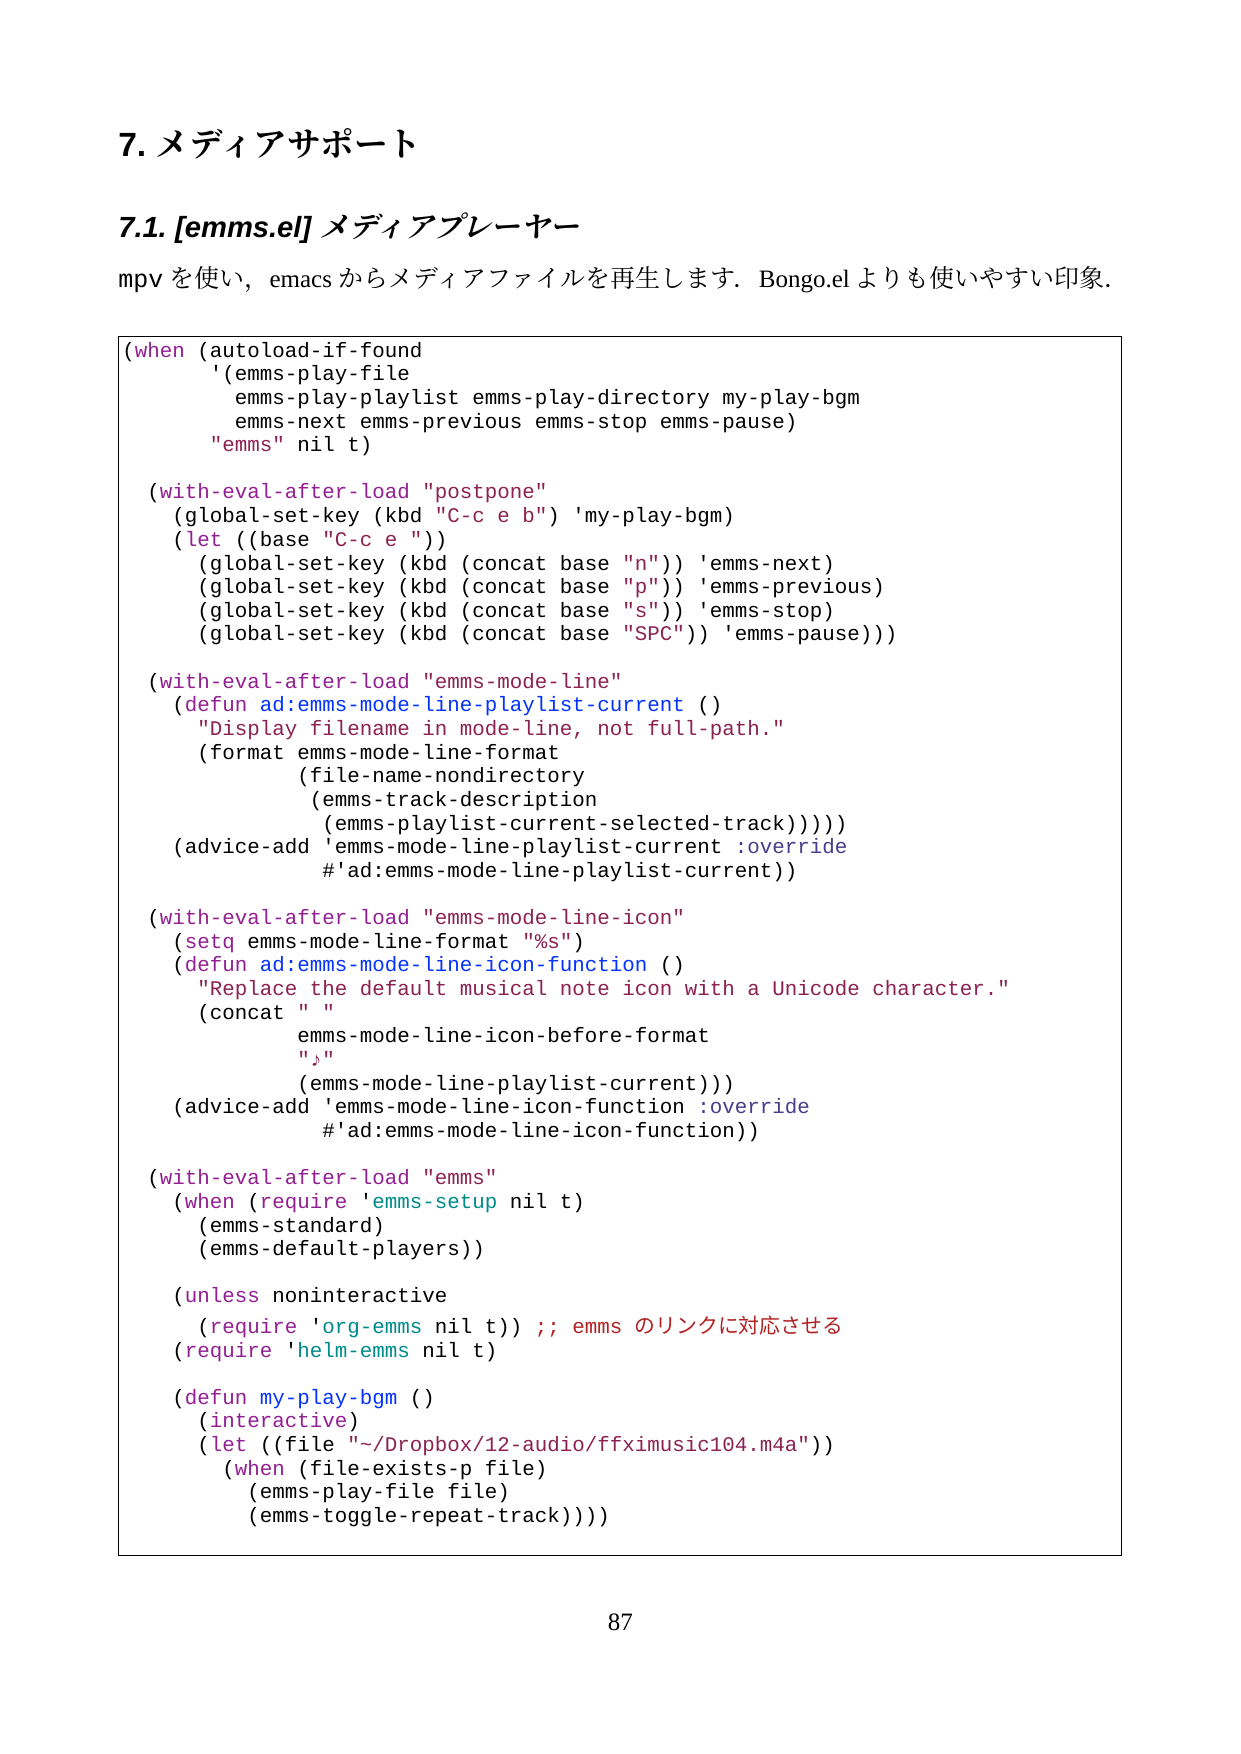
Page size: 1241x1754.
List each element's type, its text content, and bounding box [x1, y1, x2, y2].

text "emms" nil t) [119, 430, 1121, 454]
subtitle メディアサポート [118, 118, 1122, 166]
text (with-eval-after-load "emms" [119, 1163, 1121, 1187]
text (defun ad:emms-mode-line-icon-function () [119, 951, 1121, 974]
text (emms-mode-line-playlist-current))) [119, 1069, 1121, 1092]
text emms-mode-line-icon-before-format [119, 1021, 1121, 1045]
text (file-name-nondirectory [119, 761, 1121, 785]
text (advice-add 'emms-mode-line-icon-function :override [119, 1092, 1121, 1116]
text (emms-toggle-repeat-track)))) [119, 1501, 1121, 1525]
text "♪" [119, 1045, 1121, 1069]
text emms-play-playlist emms-play-directory my-play-bgm [119, 383, 1121, 407]
text (let ((base "C-c e ")) [119, 525, 1121, 548]
text (global-set-key (kbd (concat base "s")) 'emms-stop) [119, 596, 1121, 619]
text (global-set-key (kbd (concat base "p")) 'emms-previous) [119, 572, 1121, 596]
text (require 'org-emms nil t)) ;; emms のリンクに対応させる [119, 1305, 1121, 1336]
text (with-eval-after-load "postpone" [119, 478, 1121, 501]
text (emms-track-description [119, 785, 1121, 809]
text (when (require 'emms-setup nil t) [119, 1187, 1121, 1211]
text (global-set-key (kbd "C-c e b") 'my-play-bgm) [119, 501, 1121, 525]
text emms-next emms-previous emms-stop emms-pause) [119, 407, 1121, 430]
text (require 'helm-emms nil t) [119, 1336, 1121, 1359]
text "Replace the default musical note icon with a Unicode character." [119, 974, 1121, 998]
text (unless noninteractive [119, 1282, 1121, 1305]
text (setq emms-mode-line-format "%s") [119, 927, 1121, 951]
text #'ad:emms-mode-line-icon-function)) [119, 1116, 1121, 1140]
subtitle [emms.el] メディアプレーヤー [118, 204, 1122, 246]
text '(emms-play-file [119, 359, 1121, 383]
text #'ad:emms-mode-line-playlist-current)) [119, 856, 1121, 879]
text (when (autoload-if-found [119, 337, 1121, 359]
text (global-set-key (kbd (concat base "n")) 'emms-next) [119, 548, 1121, 572]
text (format emms-mode-line-format [119, 738, 1121, 761]
text (with-eval-after-load "emms-mode-line-icon" [119, 903, 1121, 927]
text "Display filename in mode-line, not full-path." [119, 714, 1121, 738]
text (defun ad:emms-mode-line-playlist-current () [119, 690, 1121, 714]
text (emms-standard) [119, 1211, 1121, 1234]
text (let ((file "~/Dropbox/12-audio/ffximusic104.m4a")) [119, 1430, 1121, 1454]
text (emms-play-file file) [119, 1477, 1121, 1501]
text (emms-playlist-current-selected-track))))) [119, 809, 1121, 832]
text (global-set-key (kbd (concat base "SPC")) 'emms-pause))) [119, 619, 1121, 643]
text (emms-default-players)) [119, 1234, 1121, 1258]
text mpv を使い，emacs からメディアファイルを再生します．Bongo.elよりも使いやすい印象． [118, 258, 1122, 323]
text (with-eval-after-load "emms-mode-line" [119, 667, 1121, 690]
text (defun my-play-bgm () [119, 1383, 1121, 1407]
text (concat " " [119, 998, 1121, 1021]
text (advice-add 'emms-mode-line-playlist-current :override [119, 832, 1121, 856]
text (interactive) [119, 1407, 1121, 1430]
text (when (file-exists-p file) [119, 1454, 1121, 1477]
